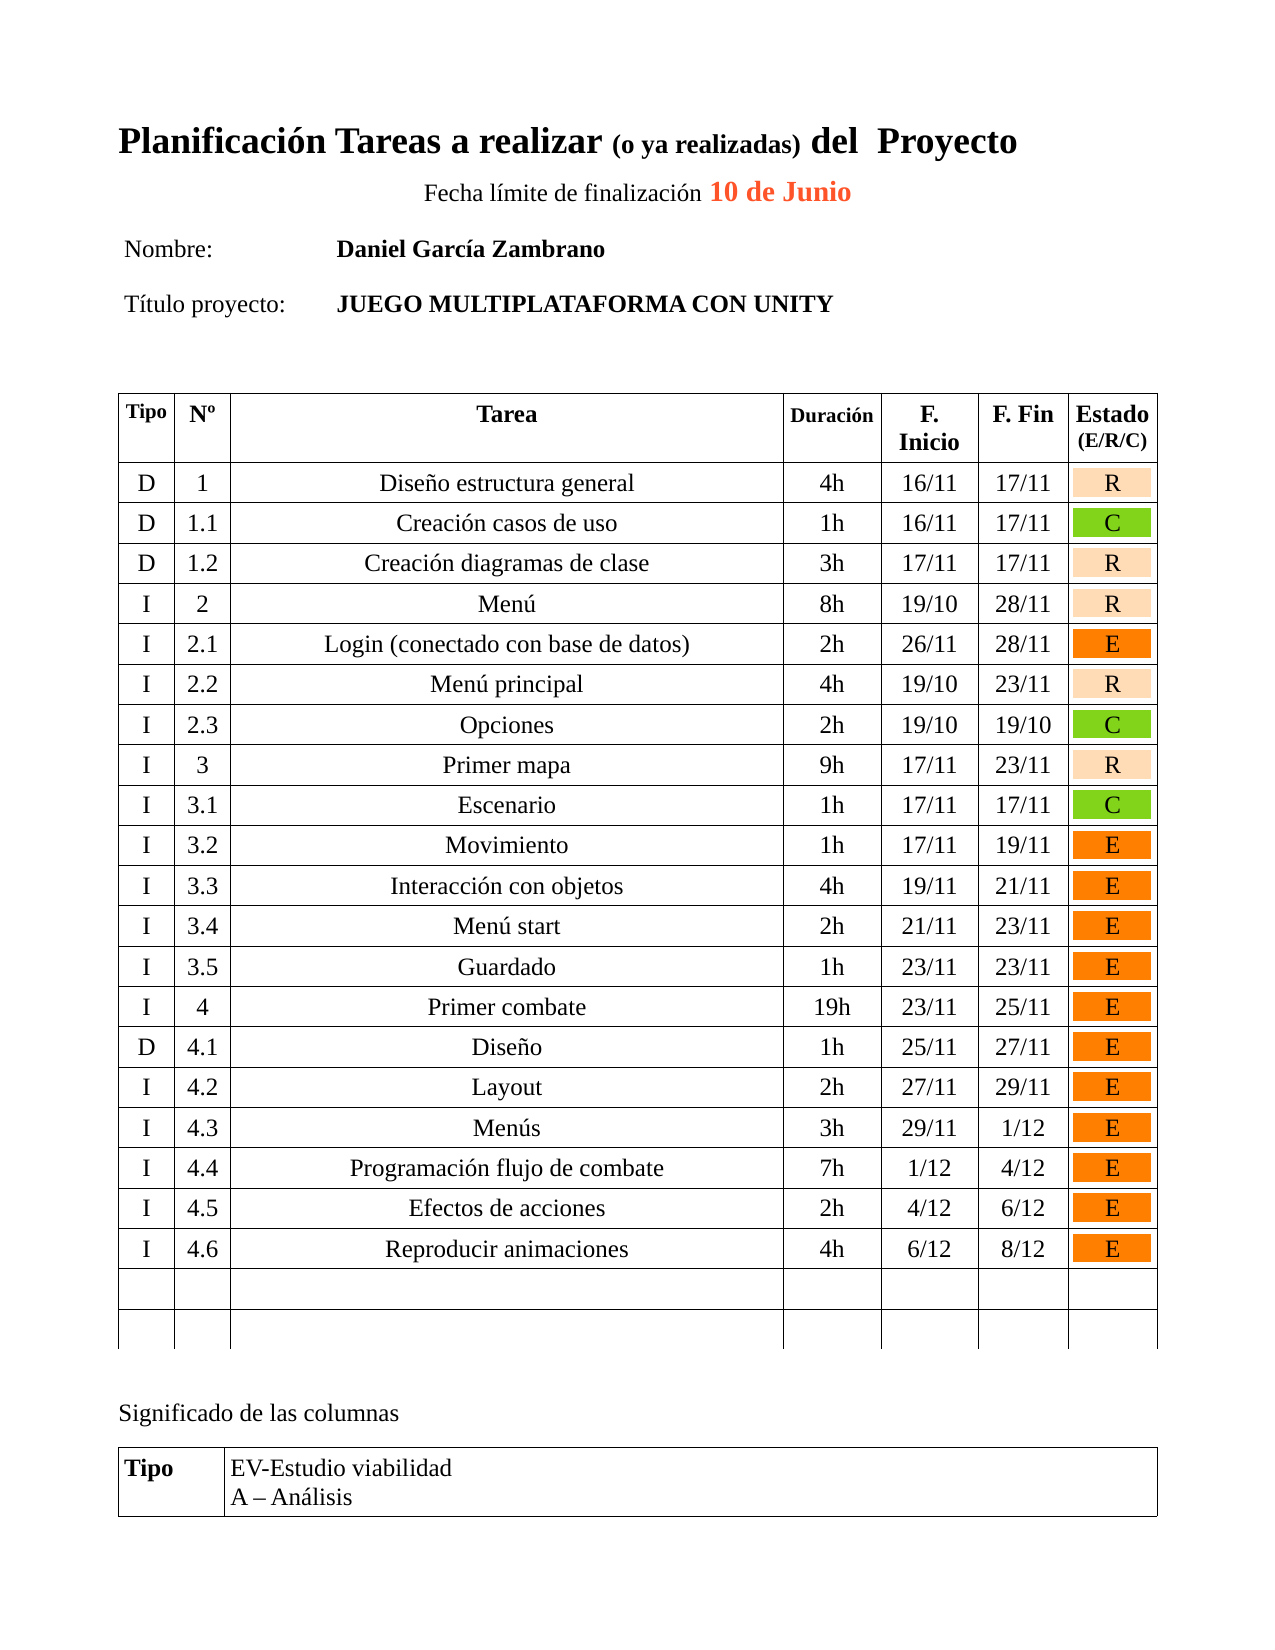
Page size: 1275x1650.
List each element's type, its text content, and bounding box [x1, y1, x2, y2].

table_cell 3h [784, 1108, 881, 1147]
table_cell Diseño estructura general [231, 463, 783, 502]
table_cell [882, 1310, 978, 1349]
text Fecha límite de finalización 10 de Junio [118, 174, 1157, 207]
table_cell E [1069, 1027, 1157, 1067]
table_cell I [119, 947, 174, 986]
table_cell 1h [784, 826, 881, 865]
table_cell I [119, 826, 174, 865]
table_cell E [1069, 1189, 1157, 1228]
table_cell Guardado [231, 947, 783, 986]
table_cell 1h [784, 503, 881, 543]
table_cell E [1069, 987, 1157, 1026]
table_cell [231, 1269, 783, 1308]
table_cell I [119, 665, 174, 704]
table_cell E [1069, 947, 1157, 986]
table_cell 1/12 [979, 1108, 1068, 1147]
table_cell E [1069, 1148, 1157, 1188]
table_cell 2h [784, 1189, 881, 1228]
table_cell R [1069, 544, 1157, 583]
table_cell E [1069, 624, 1157, 663]
table_cell Menú [231, 584, 783, 623]
table_cell 2 [175, 584, 230, 623]
table_cell I [119, 866, 174, 905]
table_cell 3.3 [175, 866, 230, 905]
table_cell 17/11 [979, 503, 1068, 543]
table_cell 17/11 [882, 826, 978, 865]
table_cell 4h [784, 866, 881, 905]
table_cell 4.4 [175, 1148, 230, 1188]
table_cell 27/11 [979, 1027, 1068, 1067]
table_cell 25/11 [882, 1027, 978, 1067]
table_cell [784, 1269, 881, 1308]
table_cell 1h [784, 786, 881, 825]
table_cell 6/12 [979, 1189, 1068, 1228]
table_cell Creación casos de uso [231, 503, 783, 543]
table_cell 1.1 [175, 503, 230, 543]
table_cell 8/12 [979, 1229, 1068, 1268]
table_cell 1h [784, 1027, 881, 1067]
table_cell I [119, 624, 174, 663]
table_cell 26/11 [882, 624, 978, 663]
table_cell 17/11 [882, 786, 978, 825]
table_header Tarea [231, 394, 783, 462]
table_cell [979, 1269, 1068, 1308]
table_cell 19/10 [882, 705, 978, 744]
table_cell 7h [784, 1148, 881, 1188]
table_cell Primer combate [231, 987, 783, 1026]
table_header Duración [784, 394, 881, 462]
table_cell I [119, 987, 174, 1026]
table_cell 4.3 [175, 1108, 230, 1147]
table_cell 1/12 [882, 1148, 978, 1188]
table_cell C [1069, 503, 1157, 543]
table_cell E [1069, 906, 1157, 946]
table_cell 4 [175, 987, 230, 1026]
table_cell 17/11 [979, 544, 1068, 583]
table_cell JUEGO MULTIPLATAFORMA CON UNITY [331, 283, 1157, 338]
table_cell I [119, 786, 174, 825]
table_cell E [1069, 1229, 1157, 1268]
table_cell 23/11 [979, 947, 1068, 986]
table_cell 2h [784, 1068, 881, 1107]
table_cell 19/10 [882, 665, 978, 704]
table_cell 2.1 [175, 624, 230, 663]
table_cell [231, 1310, 783, 1349]
table_header Daniel García Zambrano [331, 229, 1157, 283]
table_cell I [119, 906, 174, 946]
table_cell Menú principal [231, 665, 783, 704]
table_cell [119, 1269, 174, 1308]
table_cell Movimiento [231, 826, 783, 865]
table_cell 1h [784, 947, 881, 986]
table_cell 21/11 [979, 866, 1068, 905]
table_cell D [119, 503, 174, 543]
table_cell 17/11 [979, 786, 1068, 825]
table_cell I [119, 1108, 174, 1147]
table_cell 19/11 [979, 826, 1068, 865]
table_cell 2h [784, 906, 881, 946]
table_cell 23/11 [979, 745, 1068, 784]
table_cell 17/11 [882, 544, 978, 583]
table_cell E [1069, 1068, 1157, 1107]
table_cell I [119, 705, 174, 744]
table_cell 19h [784, 987, 881, 1026]
table_cell 17/11 [979, 463, 1068, 502]
table_cell 28/11 [979, 584, 1068, 623]
table_cell [979, 1310, 1068, 1349]
table_cell I [119, 745, 174, 784]
table_cell 16/11 [882, 463, 978, 502]
table_cell Login (conectado con base de datos) [231, 624, 783, 663]
table_cell 4h [784, 463, 881, 502]
table_cell 3.1 [175, 786, 230, 825]
table_cell 1 [175, 463, 230, 502]
table_cell C [1069, 786, 1157, 825]
table_cell Diseño [231, 1027, 783, 1067]
table_cell D [119, 1027, 174, 1067]
table_cell Menú start [231, 906, 783, 946]
table_cell 8h [784, 584, 881, 623]
table_cell 21/11 [882, 906, 978, 946]
table_header Nombre: [118, 229, 331, 283]
table_cell 4.2 [175, 1068, 230, 1107]
table_cell 2h [784, 624, 881, 663]
table_cell Primer mapa [231, 745, 783, 784]
table_header Tipo [119, 394, 174, 462]
table_cell 23/11 [979, 665, 1068, 704]
table_cell 3.5 [175, 947, 230, 986]
table_cell D [119, 544, 174, 583]
subtitle Planificación Tareas a realizar (o ya realizadas) del Proyecto [118, 118, 1157, 161]
table_cell [882, 1269, 978, 1308]
table_cell [1069, 1310, 1157, 1349]
table_cell Menús [231, 1108, 783, 1147]
table_header EV-Estudio viabilidad A – Análisis [225, 1448, 1157, 1516]
table_header Estado (E/R/C) [1069, 394, 1157, 462]
table_cell 23/11 [882, 947, 978, 986]
table_cell 3h [784, 544, 881, 583]
table_cell 1.2 [175, 544, 230, 583]
table_cell 23/11 [882, 987, 978, 1026]
table_cell R [1069, 584, 1157, 623]
table_cell [119, 1310, 174, 1349]
table_cell C [1069, 705, 1157, 744]
table_cell 25/11 [979, 987, 1068, 1026]
table_cell 2.3 [175, 705, 230, 744]
table_cell 3 [175, 745, 230, 784]
table_cell R [1069, 463, 1157, 502]
table_cell E [1069, 826, 1157, 865]
table_cell 3.4 [175, 906, 230, 946]
table_cell I [119, 1068, 174, 1107]
table_cell 4h [784, 665, 881, 704]
table_cell 19/11 [882, 866, 978, 905]
table_cell Layout [231, 1068, 783, 1107]
table_cell [1069, 1269, 1157, 1308]
table_cell E [1069, 866, 1157, 905]
table_cell D [119, 463, 174, 502]
table_cell 19/10 [882, 584, 978, 623]
table_cell Programación flujo de combate [231, 1148, 783, 1188]
table_cell 4.6 [175, 1229, 230, 1268]
table_header Nº [175, 394, 230, 462]
table_cell R [1069, 665, 1157, 704]
table_cell I [119, 1189, 174, 1228]
table_cell 4/12 [882, 1189, 978, 1228]
table_header F. Fin [979, 394, 1068, 462]
table_cell Escenario [231, 786, 783, 825]
table_cell Efectos de acciones [231, 1189, 783, 1228]
table_cell 2.2 [175, 665, 230, 704]
table_cell Título proyecto: [118, 283, 331, 338]
table_cell Interacción con objetos [231, 866, 783, 905]
table_cell I [119, 1148, 174, 1188]
table_cell Creación diagramas de clase [231, 544, 783, 583]
table_cell R [1069, 745, 1157, 784]
table_cell 19/10 [979, 705, 1068, 744]
text Significado de las columnas [118, 1398, 1157, 1427]
table_cell 3.2 [175, 826, 230, 865]
table_cell 9h [784, 745, 881, 784]
table_cell 2h [784, 705, 881, 744]
table_header F. Inicio [882, 394, 978, 462]
table_cell 27/11 [882, 1068, 978, 1107]
table_cell 4/12 [979, 1148, 1068, 1188]
table_cell I [119, 584, 174, 623]
table_cell 29/11 [979, 1068, 1068, 1107]
table_cell E [1069, 1108, 1157, 1147]
table_cell [784, 1310, 881, 1349]
table_cell 16/11 [882, 503, 978, 543]
table_cell 23/11 [979, 906, 1068, 946]
table_cell [175, 1310, 230, 1349]
table_cell 4.5 [175, 1189, 230, 1228]
table_cell 17/11 [882, 745, 978, 784]
table_cell I [119, 1229, 174, 1268]
table_cell 4h [784, 1229, 881, 1268]
table_cell 28/11 [979, 624, 1068, 663]
table_cell Reproducir animaciones [231, 1229, 783, 1268]
table_cell 4.1 [175, 1027, 230, 1067]
table_cell 6/12 [882, 1229, 978, 1268]
table_cell [175, 1269, 230, 1308]
table_header Tipo [119, 1448, 224, 1516]
table_cell 29/11 [882, 1108, 978, 1147]
table_cell Opciones [231, 705, 783, 744]
